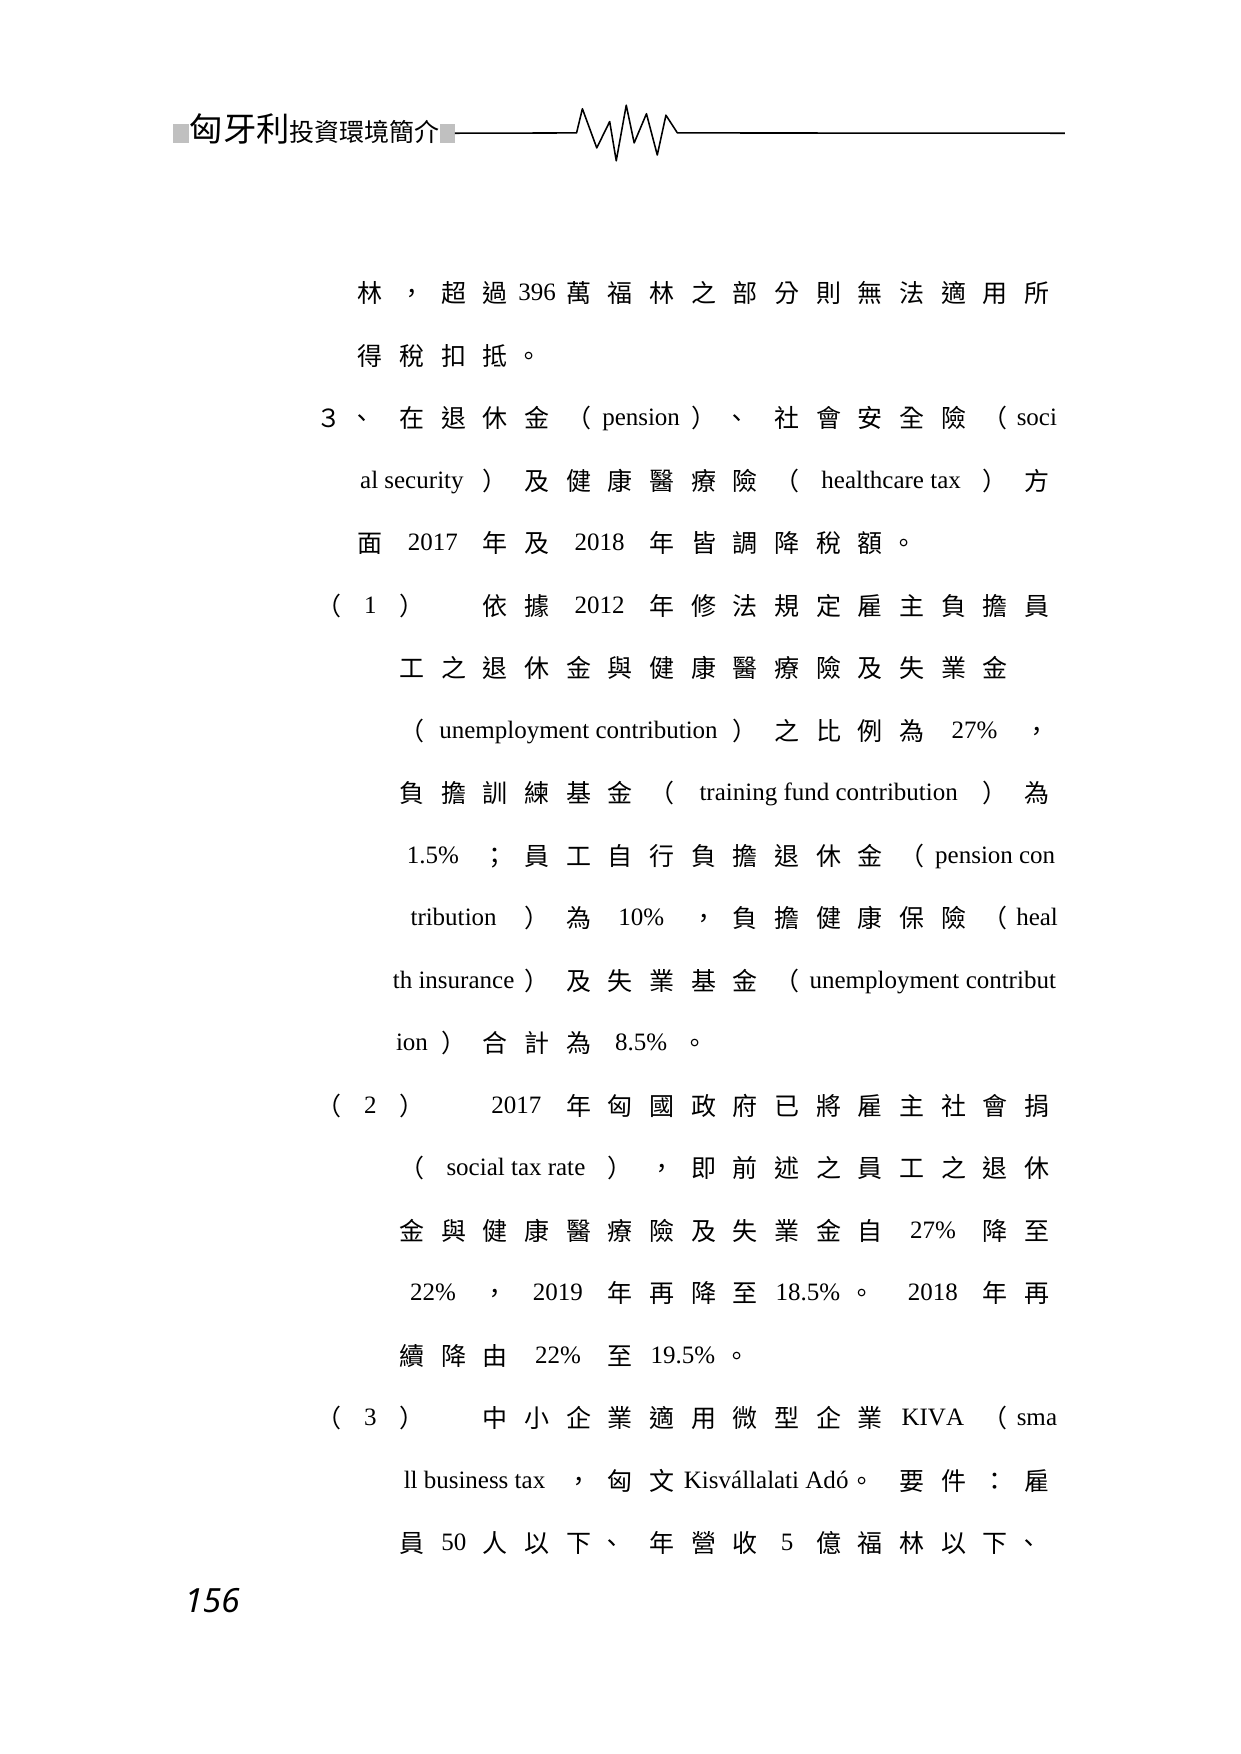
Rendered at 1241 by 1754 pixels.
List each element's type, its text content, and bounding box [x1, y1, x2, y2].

text ３、在退休金（pension）、社會安全險（social security）及健康醫療險（healthcare tax）方面2017年及2018年皆調降稅額。 [281, 375, 1058, 563]
text （2） 2017年匈國政府已將雇主社會捐（social tax rate），即前述之員工之退休金與健康醫療險及失業金自27%降至22%，2019年再降至18.5%。2018年再續降由22%至19.5%。 [306, 1063, 1058, 1375]
text 林，超過396萬福林之部分則無法適用所得稅扣抵。 [281, 250, 1058, 375]
text （3） 中小企業適用微型企業KIVA（small business tax，匈文Kisvállalati Adó。要件：雇員50人以下、年營收5億福林以下、 [306, 1375, 1058, 1563]
text （1） 依據2012年修法規定雇主負擔員工之退休金與健康醫療險及失業金（unemployment contribution）之比例為27%，負擔訓練基金（training fund contribution）為1.5%；員工自行負擔退休金（pension contribution）為10%，負擔健康保險（health insurance）及失業基金（unemployment contribution）合計為8.5%。 [306, 563, 1058, 1063]
